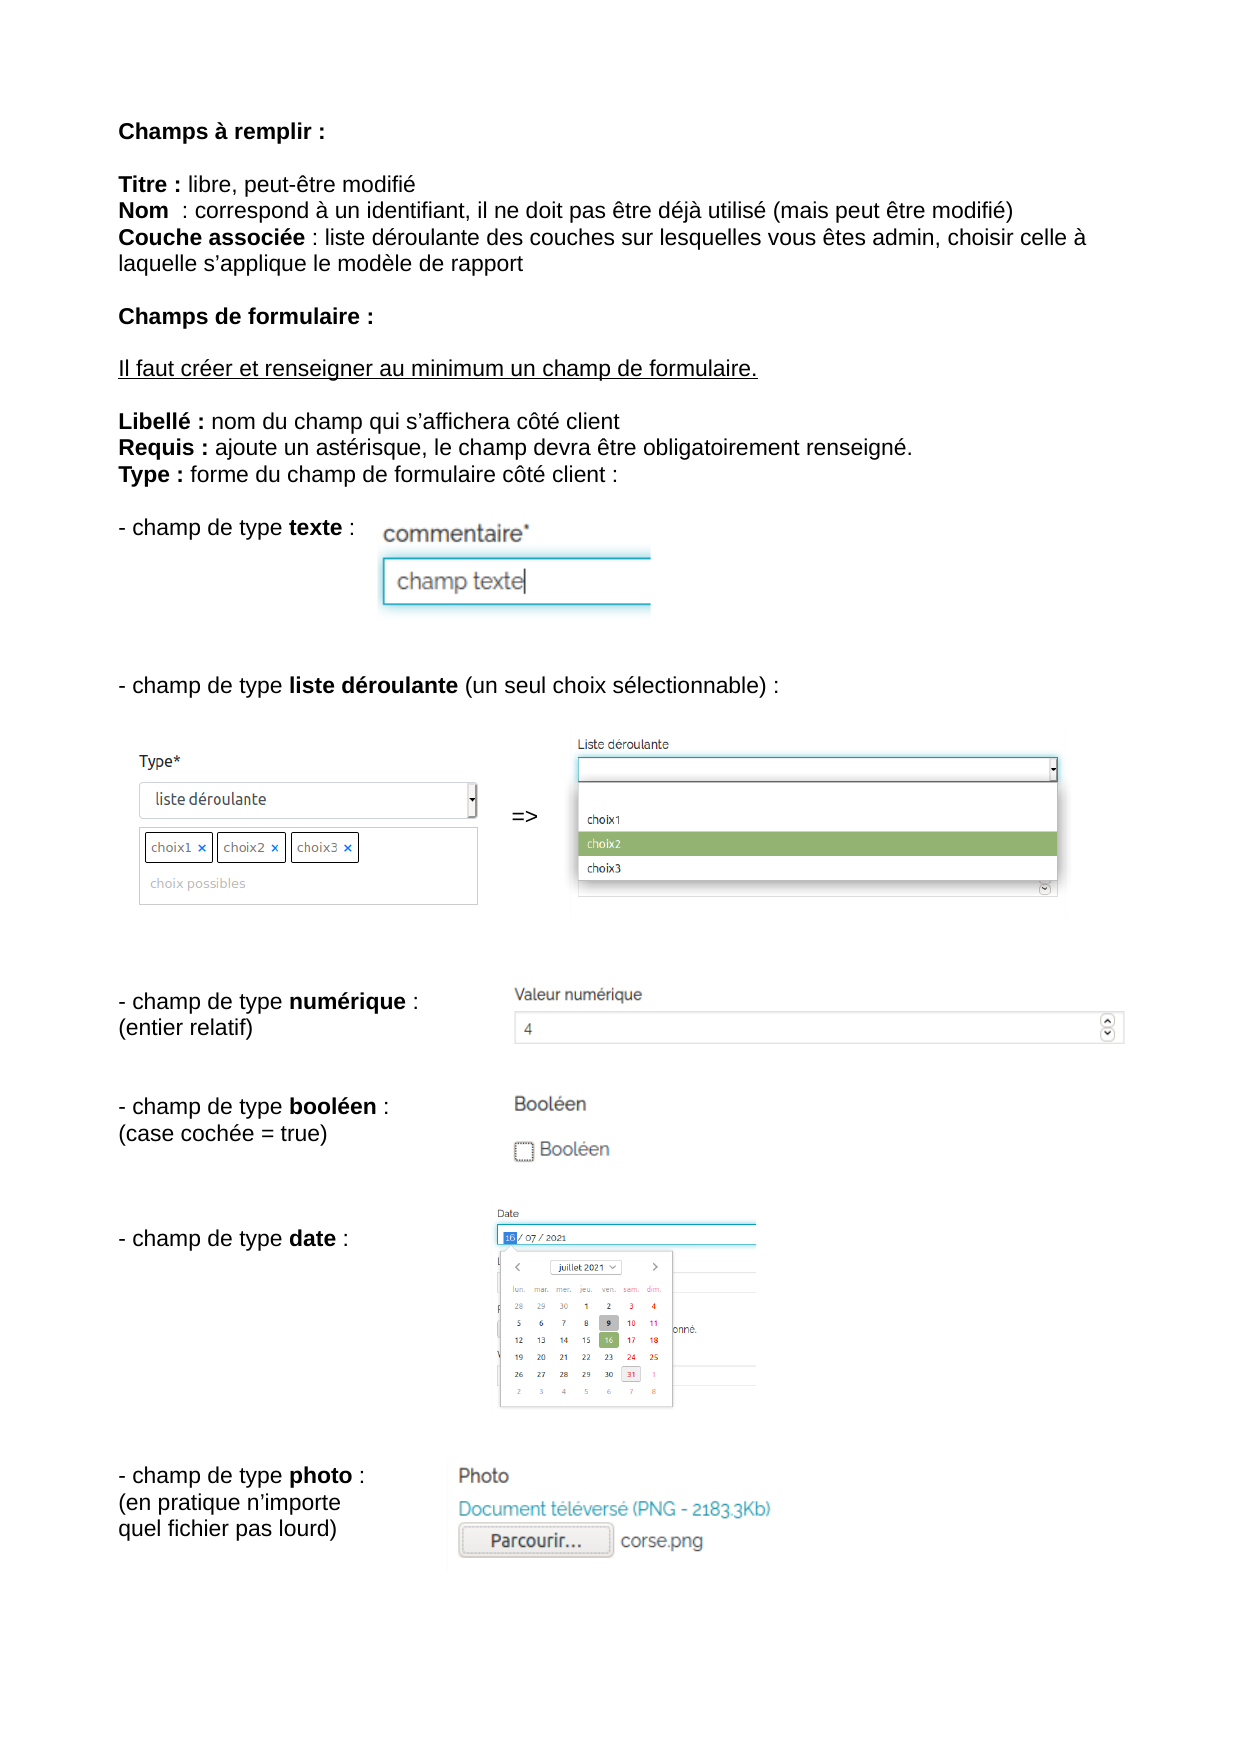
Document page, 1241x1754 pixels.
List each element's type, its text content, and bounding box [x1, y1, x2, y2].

text - champ de type date : [118, 1225, 486, 1251]
text Libellé : nom du champ qui s’affichera côté client [118, 408, 1122, 434]
picture [443, 1459, 894, 1571]
picture [126, 750, 487, 907]
text Champs à remplir : [118, 118, 1122, 144]
text (case cochée = true) [118, 1119, 505, 1146]
text Champs de formulaire : [118, 303, 1122, 329]
text => [487, 803, 563, 830]
text [625, 1119, 1122, 1146]
picture [505, 986, 1132, 1057]
picture [486, 1205, 757, 1411]
text [625, 1093, 1122, 1119]
text - champ de type booléen : [118, 1093, 505, 1119]
text quel fichier pas lourd) [118, 1515, 443, 1541]
text [894, 1488, 1122, 1515]
text [757, 1225, 1122, 1251]
text Type : forme du champ de formulaire côté client : [118, 461, 1122, 487]
text Requis : ajoute un astérisque, le champ devra être obligatoirement renseigné. [118, 434, 1122, 461]
text Titre : libre, peut-être modifié [118, 171, 1122, 197]
text [894, 1515, 1122, 1541]
text Couche associée : liste déroulante des couches sur lesquelles vous êtes admin, choisir celle à laquelle s’applique le modèle de rapport [118, 223, 1122, 276]
text (en pratique n’importe [118, 1488, 443, 1515]
text - champ de type photo : [118, 1462, 443, 1488]
text [894, 1462, 1122, 1488]
text [1077, 803, 1122, 830]
picture [505, 1089, 625, 1175]
text - champ de type numérique : [118, 988, 505, 1014]
text - champ de type texte : [118, 513, 377, 540]
text (entier relatif) [118, 1014, 505, 1041]
text [651, 513, 1122, 540]
text Nom : correspond à un identifiant, il ne doit pas être déjà utilisé (mais peut être modifié) [118, 197, 1122, 223]
picture [563, 730, 1077, 919]
text [118, 803, 126, 830]
text Il faut créer et renseigner au minimum un champ de formulaire. [118, 355, 1122, 382]
text - champ de type liste déroulante (un seul choix sélectionnable) : [118, 672, 1122, 698]
picture [377, 509, 651, 621]
